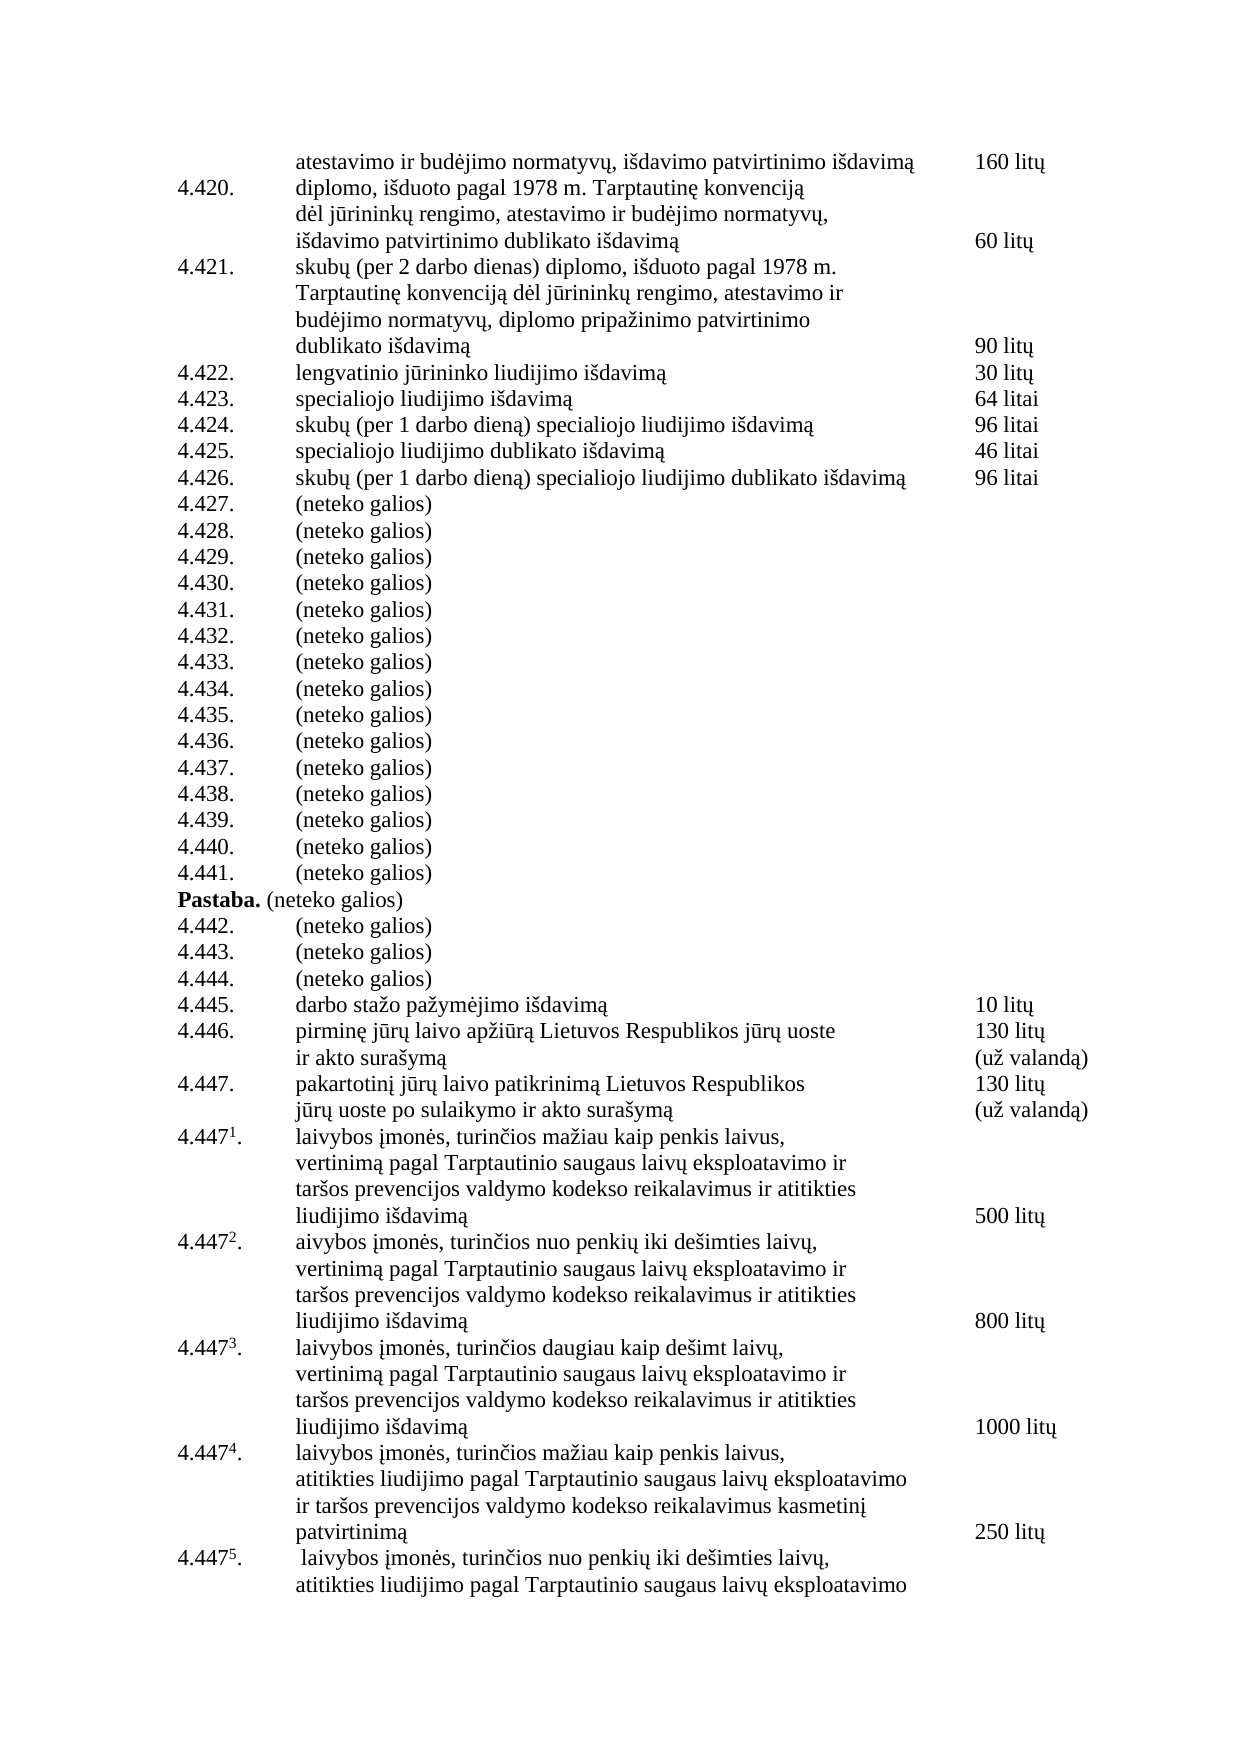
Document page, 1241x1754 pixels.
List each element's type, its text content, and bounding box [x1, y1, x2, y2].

text dėl jūrininkų rengimo, atestavimo ir budėjimo normatyvų, [177, 200, 1122, 227]
text 4.424. skubų (per 1 darbo dieną) specialiojo liudijimo išdavimą 96 litai [177, 411, 1122, 438]
text 4.431. (neteko galios) [177, 596, 1122, 622]
text 4.4472. aivybos įmonės, turinčios nuo penkių iki dešimties laivų, [177, 1228, 1122, 1254]
text 4.420. diplomo, išduoto pagal 1978 m. Tarptautinę konvenciją [177, 174, 1122, 200]
text 4.427. (neteko galios) [177, 490, 1122, 517]
text 4.435. (neteko galios) [177, 701, 1122, 727]
text atitikties liudijimo pagal Tarptautinio saugaus laivų eksploatavimo [295, 1571, 1122, 1597]
text 4.442. (neteko galios) [177, 912, 1122, 938]
text ir taršos prevencijos valdymo kodekso reikalavimus kasmetinį [295, 1492, 1122, 1518]
text 4.4474. laivybos įmonės, turinčios mažiau kaip penkis laivus, [177, 1439, 1122, 1465]
text liudijimo išdavimą 500 litų [295, 1202, 1122, 1228]
text taršos prevencijos valdymo kodekso reikalavimus ir atitikties [295, 1281, 1122, 1307]
text Pastaba. (neteko galios) [177, 886, 1122, 912]
text vertinimą pagal Tarptautinio saugaus laivų eksploatavimo ir [295, 1254, 1122, 1281]
text 4.428. (neteko galios) [177, 517, 1122, 543]
text 4.423. specialiojo liudijimo išdavimą 64 litai [177, 385, 1122, 411]
text patvirtinimą 250 litų [295, 1518, 1122, 1544]
text 4.4471. laivybos įmonės, turinčios mažiau kaip penkis laivus, [177, 1123, 1122, 1149]
text 4.430. (neteko galios) [177, 569, 1122, 596]
text 4.432. (neteko galios) [177, 622, 1122, 648]
text 4.433. (neteko galios) [177, 648, 1122, 675]
text budėjimo normatyvų, diplomo pripažinimo patvirtinimo [177, 306, 1122, 332]
text jūrų uoste po sulaikymo ir akto surašymą (už valandą) [177, 1096, 1122, 1123]
text išdavimo patvirtinimo dublikato išdavimą 60 litų [177, 227, 1122, 253]
text atitikties liudijimo pagal Tarptautinio saugaus laivų eksploatavimo [295, 1465, 1122, 1492]
text 4.439. (neteko galios) [177, 807, 1122, 833]
text taršos prevencijos valdymo kodekso reikalavimus ir atitikties [295, 1386, 1122, 1413]
text 4.421. skubų (per 2 darbo dienas) diplomo, išduoto pagal 1978 m. [177, 253, 1122, 279]
text taršos prevencijos valdymo kodekso reikalavimus ir atitikties [295, 1176, 1122, 1202]
text 4.434. (neteko galios) [177, 675, 1122, 701]
text liudijimo išdavimą 1000 litų [295, 1413, 1122, 1439]
text 4.444. (neteko galios) [177, 965, 1122, 991]
text vertinimą pagal Tarptautinio saugaus laivų eksploatavimo ir [295, 1149, 1122, 1176]
text Tarptautinę konvenciją dėl jūrininkų rengimo, atestavimo ir [177, 279, 1122, 306]
text 4.438. (neteko galios) [177, 780, 1122, 807]
text 4.446. pirminę jūrų laivo apžiūrą Lietuvos Respublikos jūrų uoste 130 litų [177, 1017, 1122, 1044]
text 4.437. (neteko galios) [177, 754, 1122, 780]
text vertinimą pagal Tarptautinio saugaus laivų eksploatavimo ir [295, 1360, 1122, 1386]
text atestavimo ir budėjimo normatyvų, išdavimo patvirtinimo išdavimą 160 litų [177, 148, 1122, 174]
text liudijimo išdavimą 800 litų [295, 1307, 1122, 1334]
text 4.426. skubų (per 1 darbo dieną) specialiojo liudijimo dublikato išdavimą 96 litai [177, 464, 1122, 490]
text 4.443. (neteko galios) [177, 938, 1122, 965]
text 4.422. lengvatinio jūrininko liudijimo išdavimą 30 litų [177, 358, 1122, 385]
text ir akto surašymą (už valandą) [177, 1044, 1122, 1070]
text 4.441. (neteko galios) [177, 859, 1122, 886]
text 4.440. (neteko galios) [177, 833, 1122, 859]
text 4.447. pakartotinį jūrų laivo patikrinimą Lietuvos Respublikos 130 litų [177, 1070, 1122, 1096]
text 4.429. (neteko galios) [177, 543, 1122, 569]
text 4.4473. laivybos įmonės, turinčios daugiau kaip dešimt laivų, [177, 1334, 1122, 1360]
text 4.425. specialiojo liudijimo dublikato išdavimą 46 litai [177, 438, 1122, 464]
text 4.4475. laivybos įmonės, turinčios nuo penkių iki dešimties laivų, [177, 1544, 1122, 1571]
text 4.445. darbo stažo pažymėjimo išdavimą 10 litų [177, 991, 1122, 1017]
text 4.436. (neteko galios) [177, 727, 1122, 754]
text dublikato išdavimą 90 litų [177, 332, 1122, 358]
